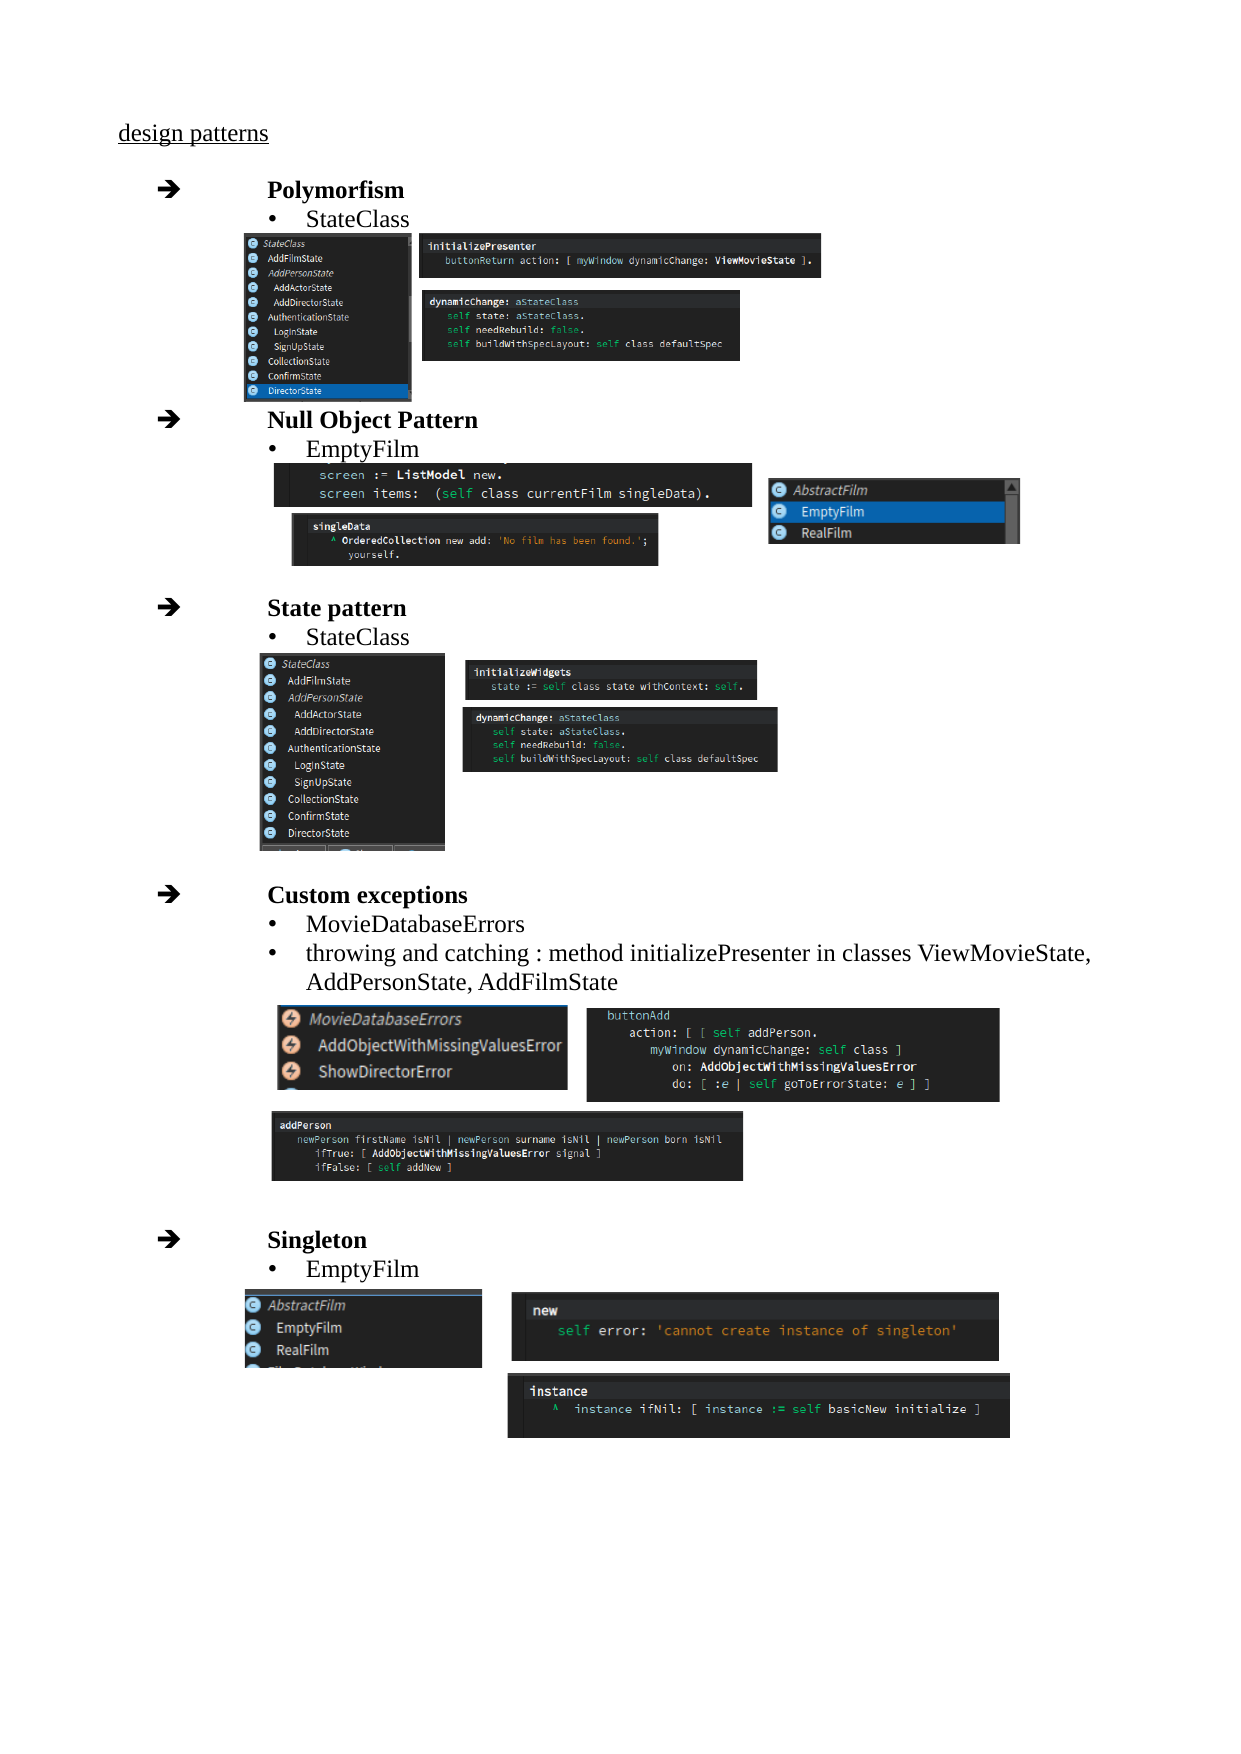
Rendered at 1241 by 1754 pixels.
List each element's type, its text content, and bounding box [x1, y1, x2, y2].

list EmptyFilm [268, 434, 1122, 463]
list throwing and catching : method initializePresenter in classes ViewMovieState, AddPersonState, AddFilmState [268, 938, 1122, 995]
picture [271, 1111, 744, 1181]
picture [259, 653, 401, 851]
picture [462, 707, 699, 772]
list State pattern [156, 593, 1122, 622]
list EmptyFilm [268, 1254, 1122, 1283]
picture [507, 1373, 991, 1438]
list StateClass [268, 204, 1122, 233]
picture [511, 1292, 894, 1361]
picture [243, 233, 374, 402]
picture [419, 233, 822, 278]
picture [586, 1008, 930, 1102]
picture [768, 478, 967, 530]
list MovieDatabaseErrors [268, 909, 1122, 938]
list Null Object Pattern [156, 406, 1122, 434]
list Singleton [156, 1225, 1122, 1254]
list Polymorfism [156, 176, 1122, 204]
picture [291, 513, 597, 566]
picture [422, 290, 661, 361]
picture [244, 1289, 426, 1353]
picture [273, 463, 668, 507]
text design patterns [118, 118, 1122, 147]
list StateClass [268, 622, 1122, 650]
picture [277, 1005, 501, 1090]
list Custom exceptions [156, 880, 1122, 909]
picture [465, 660, 666, 700]
